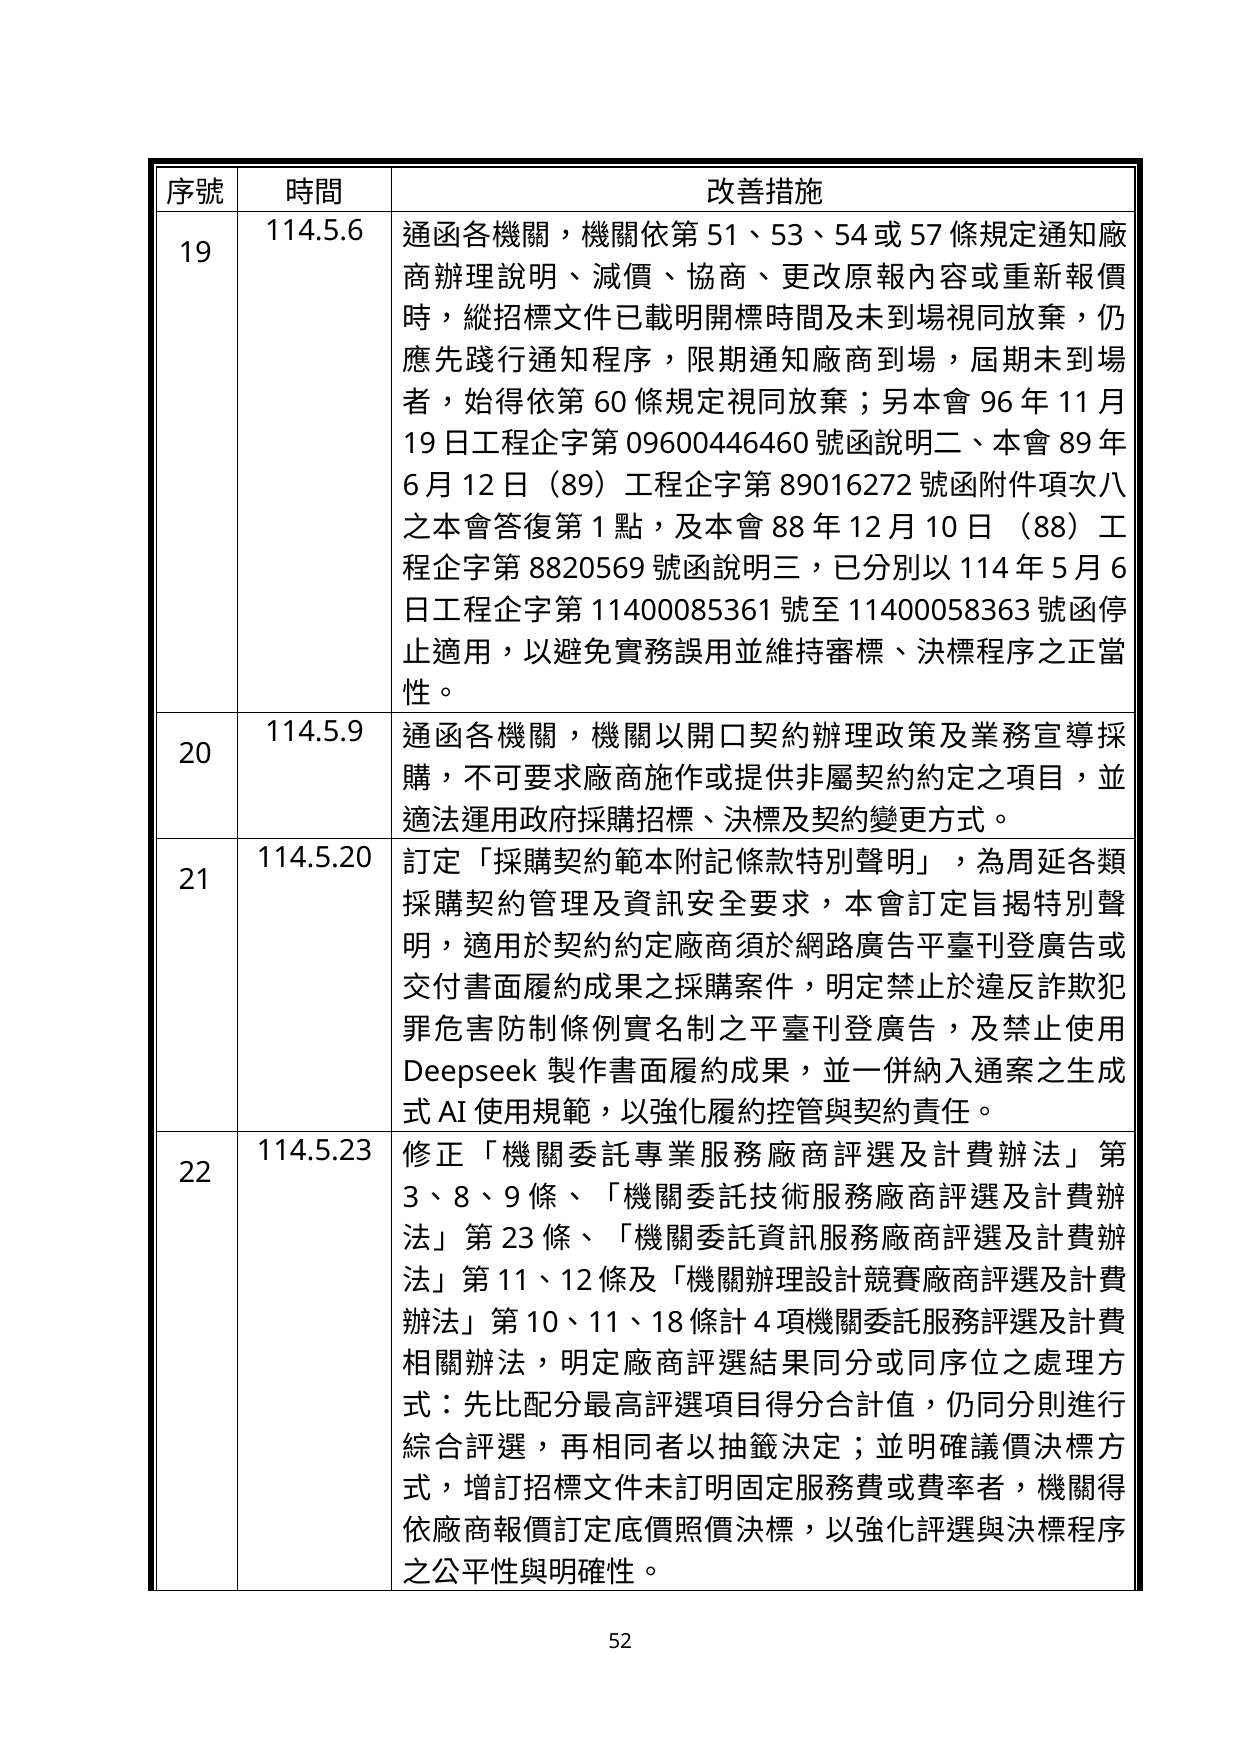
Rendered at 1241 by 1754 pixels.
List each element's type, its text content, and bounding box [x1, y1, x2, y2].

table_cell 通函各機關，機關依第51、53、54或57條規定通知廠商辦理說明、減價、協商、更改原報內容或重新報價時，縱招標文件已載明開標時間及未到場視同放棄，仍應先踐行通知程序，限期通知廠商到場，屆期未到場者，始得依第60條規定視同放棄；另本會96年11月19日工程企字第09600446460號函說明二、本會89年6月12日（89）工程企字第89016272號函附件項次八之本會答復第1點，及本會88年12月10日 （88）工程企字第8820569號函說明三，已分別以114年5月6日工程企字第11400085361號至11400058363號函停止適用，以避免實務誤用並維持審標、決標程序之正當性。 [392, 212, 1134, 712]
table_cell 通函各機關，機關以開口契約辦理政策及業務宣導採購，不可要求廠商施作或提供非屬契約約定之項目，並適法運用政府採購招標、決標及契約變更方式。 [392, 713, 1134, 838]
table_cell 訂定「採購契約範本附記條款特別聲明」，為周延各類採購契約管理及資訊安全要求，本會訂定旨揭特別聲明，適用於契約約定廠商須於網路廣告平臺刊登廣告或交付書面履約成果之採購案件，明定禁止於違反詐欺犯罪危害防制條例實名制之平臺刊登廣告，及禁止使用 Deepseek 製作書面履約成果，並一併納入通案之生成式 AI 使用規範，以強化履約控管與契約責任。 [392, 839, 1134, 1131]
table_cell 19 [157, 212, 237, 712]
table_cell 114.5.6 [238, 212, 391, 712]
table_cell 21 [157, 839, 237, 1131]
table_cell 20 [157, 713, 237, 838]
table_header 時間 [238, 168, 391, 211]
table_cell 22 [157, 1132, 237, 1590]
table_header 序號 [157, 168, 237, 211]
table_cell 114.5.20 [238, 839, 391, 1131]
table_header 改善措施 [392, 168, 1134, 211]
table_cell 修正「機關委託專業服務廠商評選及計費辦法」第3、8、9條、「機關委託技術服務廠商評選及計費辦法」第23條、「機關委託資訊服務廠商評選及計費辦法」第11、12條及「機關辦理設計競賽廠商評選及計費辦法」第10、11、18條計4項機關委託服務評選及計費相關辦法，明定廠商評選結果同分或同序位之處理方式：先比配分最高評選項目得分合計值，仍同分則進行綜合評選，再相同者以抽籤決定；並明確議價決標方式，增訂招標文件未訂明固定服務費或費率者，機關得依廠商報價訂定底價照價決標，以強化評選與決標程序之公平性與明確性。 [392, 1132, 1134, 1590]
table_cell 114.5.23 [238, 1132, 391, 1590]
table_cell 114.5.9 [238, 713, 391, 838]
